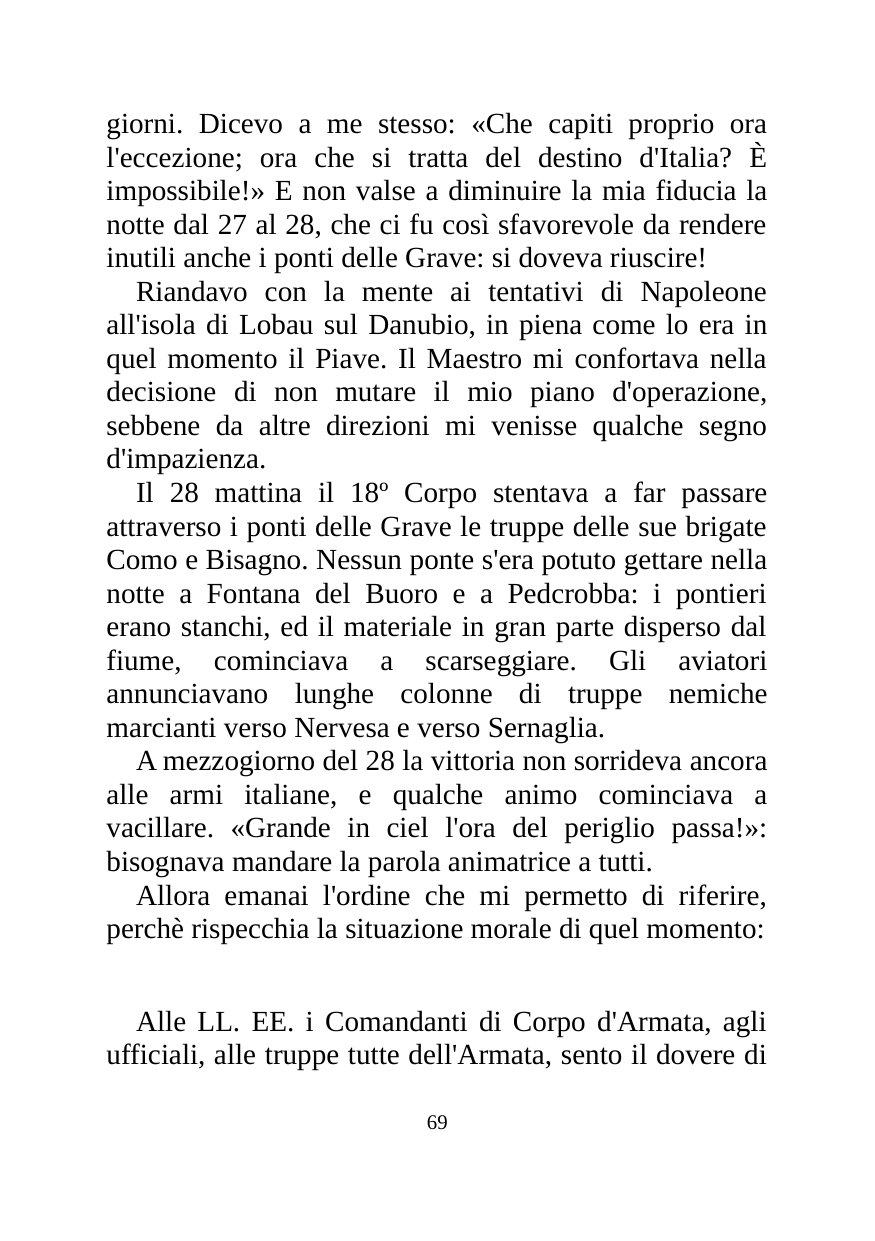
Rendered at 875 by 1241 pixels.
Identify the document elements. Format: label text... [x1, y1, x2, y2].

text Alle LL. EE. i Comandanti di Corpo d'Armata, agli ufficiali, alle truppe tutte dell'Armata, sento il dovere di [106, 1004, 768, 1071]
text Riandavo con la mente ai tentativi di Napoleone all'isola di Lobau sul Danubio, in piena come lo era in quel momento il Piave. Il Maestro mi confortava nella decisione di non mutare il mio piano d'operazione, sebbene da altre direzioni mi venisse qualche segno d'impazienza. [106, 274, 768, 475]
text A mezzogiorno del 28 la vittoria non sorrideva ancora alle armi italiane, e qualche animo cominciava a vacillare. «Grande in ciel l'ora del periglio passa!»: bisognava mandare la parola animatrice a tutti. [106, 743, 768, 878]
text Allora emanai l'ordine che mi permetto di riferire, perchè rispecchia la situazione morale di quel momento: [106, 878, 768, 945]
text Il 28 mattina il 18º Corpo stentava a far passare attraverso i ponti delle Grave le truppe delle sue brigate Como e Bisagno. Nessun ponte s'era potuto gettare nella notte a Fontana del Buoro e a Pedcrobba: i pontieri erano stanchi, ed il materiale in gran parte disperso dal fiume, cominciava a scarseggiare. Gli aviatori annunciavano lunghe colonne di truppe nemiche marcianti verso Nervesa e verso Sernaglia. [106, 475, 768, 743]
text giorni. Dicevo a me stesso: «Che capiti proprio ora l'eccezione; ora che si tratta del destino d'Italia? È impossibile!» E non valse a diminuire la mia fiducia la notte dal 27 al 28, che ci fu così sfavorevole da rendere inutili anche i ponti delle Grave: si doveva riuscire! [106, 106, 768, 274]
